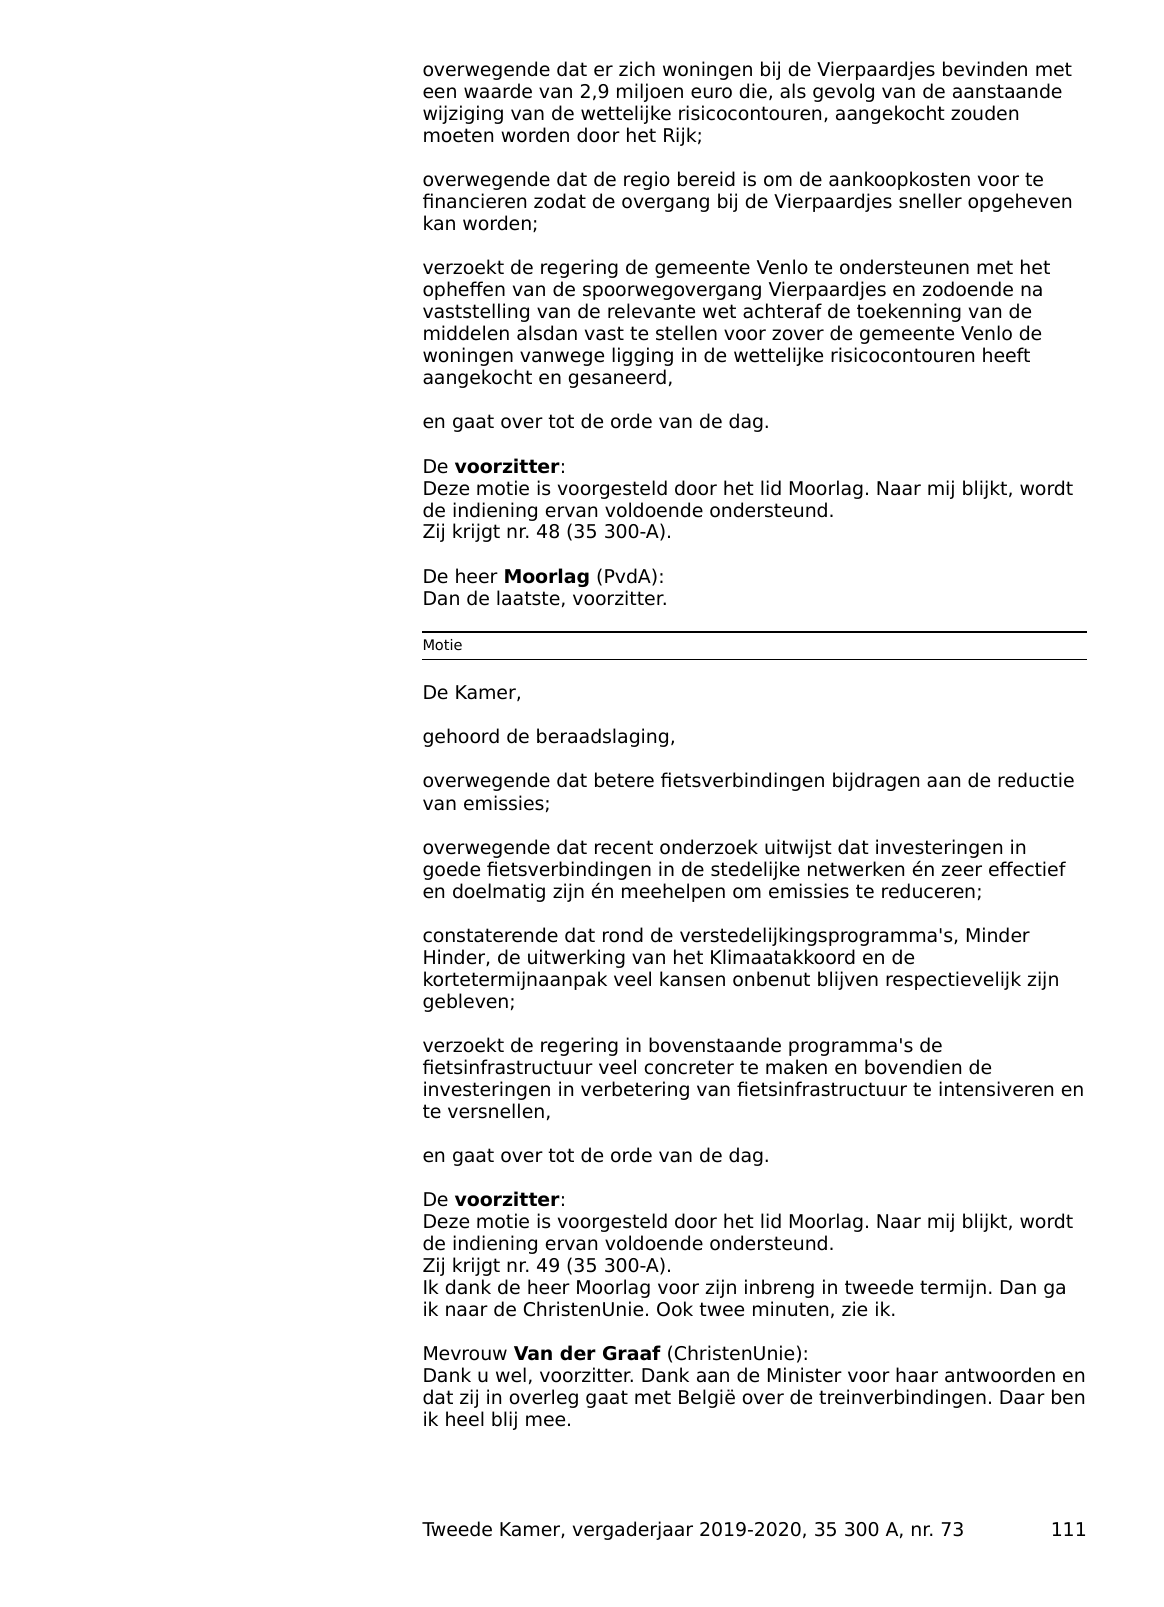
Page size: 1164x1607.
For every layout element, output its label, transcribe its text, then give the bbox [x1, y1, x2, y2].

text Ik dank de heer Moorlag voor zijn inbreng in tweede termijn. Dan ga ik naar de ChristenUnie. Ook twee minuten, zie ik. [422, 1277, 1087, 1321]
text constaterende dat rond de verstedelijkingsprogramma's, Minder Hinder, de uitwerking van het Klimaatakkoord en de kortetermijnaanpak veel kansen onbenut blijven respectievelijk zijn gebleven; [422, 925, 1087, 1013]
text Mevrouw Van der Graaf (ChristenUnie): [422, 1343, 1087, 1365]
text en gaat over tot de orde van de dag. [422, 1145, 1087, 1167]
text Zij krijgt nr. 48 (35 300-A). [422, 521, 1087, 543]
text De Kamer, [422, 682, 1087, 704]
table_header Motie [422, 633, 1087, 659]
text en gaat over tot de orde van de dag. [422, 411, 1087, 433]
text De heer Moorlag (PvdA): [422, 566, 1087, 588]
text Dank u wel, voorzitter. Dank aan de Minister voor haar antwoorden en dat zij in overleg gaat met België over de treinverbindingen. Daar ben ik heel blij mee. [422, 1365, 1087, 1431]
text overwegende dat recent onderzoek uitwijst dat investeringen in goede fietsverbindingen in de stedelijke netwerken én zeer effectief en doelmatig zijn én meehelpen om emissies te reduceren; [422, 837, 1087, 902]
text verzoekt de regering de gemeente Venlo te ondersteunen met het opheffen van de spoorwegovergang Vierpaardjes en zodoende na vaststelling van de relevante wet achteraf de toekenning van de middelen alsdan vast te stellen voor zover de gemeente Venlo de woningen vanwege ligging in de wettelijke risicocontouren heeft aangekocht en gesaneerd, [422, 257, 1087, 389]
text Zij krijgt nr. 49 (35 300-A). [422, 1255, 1087, 1277]
text De voorzitter: [422, 1189, 1087, 1211]
text overwegende dat er zich woningen bij de Vierpaardjes bevinden met een waarde van 2,9 miljoen euro die, als gevolg van de aanstaande wijziging van de wettelijke risicocontouren, aangekocht zouden moeten worden door het Rijk; [422, 59, 1087, 147]
text Dan de laatste, voorzitter. [422, 588, 1087, 609]
text De voorzitter: [422, 456, 1087, 477]
text Deze motie is voorgesteld door het lid Moorlag. Naar mij blijkt, wordt de indiening ervan voldoende ondersteund. [422, 1211, 1087, 1255]
text Deze motie is voorgesteld door het lid Moorlag. Naar mij blijkt, wordt de indiening ervan voldoende ondersteund. [422, 477, 1087, 521]
text gehoord de beraadslaging, [422, 726, 1087, 748]
text overwegende dat de regio bereid is om de aankoopkosten voor te financieren zodat de overgang bij de Vierpaardjes sneller opgeheven kan worden; [422, 169, 1087, 235]
text overwegende dat betere fietsverbindingen bijdragen aan de reductie van emissies; [422, 770, 1087, 814]
text verzoekt de regering in bovenstaande programma's de fietsinfrastructuur veel concreter te maken en bovendien de investeringen in verbetering van fietsinfrastructuur te intensiveren en te versnellen, [422, 1035, 1087, 1123]
